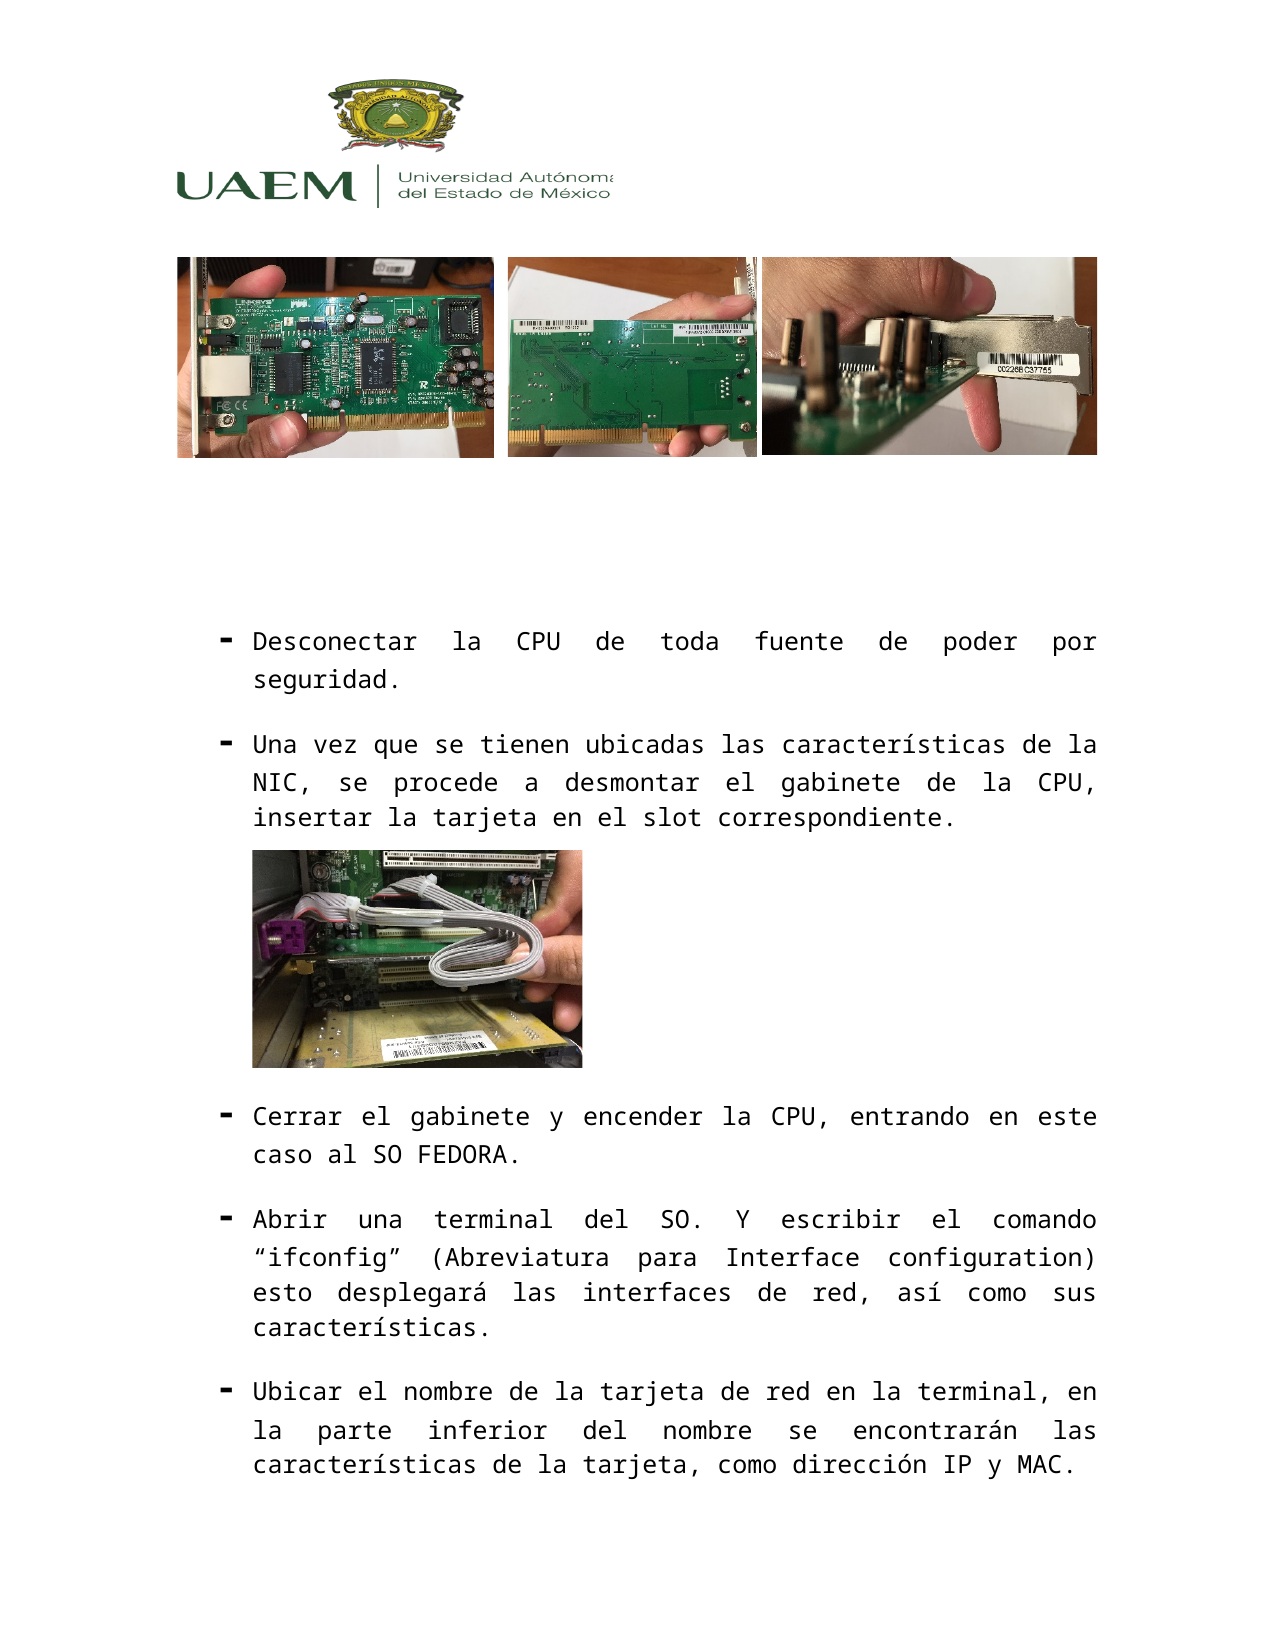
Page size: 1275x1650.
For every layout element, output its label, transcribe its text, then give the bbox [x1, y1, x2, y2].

list Cerrar el gabinete y encender la CPU, entrando en este caso al SO FEDORA. [215, 1085, 1098, 1171]
list Ubicar el nombre de la tarjeta de red en la terminal, en la parte inferior del nombre se encontrarán las características de la tarjeta, como dirección IP y MAC. [215, 1361, 1098, 1481]
list Una vez que se tienen ubicadas las características de la NIC, se procede a desmontar el gabinete de la CPU, insertar la tarjeta en el slot correspondiente. [215, 713, 1098, 833]
list Abrir una terminal del SO. Y escribir el comando “ifconfig” (Abreviatura para Interface configuration) esto desplegará las interfaces de red, así como sus características. [215, 1188, 1098, 1343]
list Desconectar la CPU de toda fuente de poder por seguridad. [215, 610, 1098, 696]
